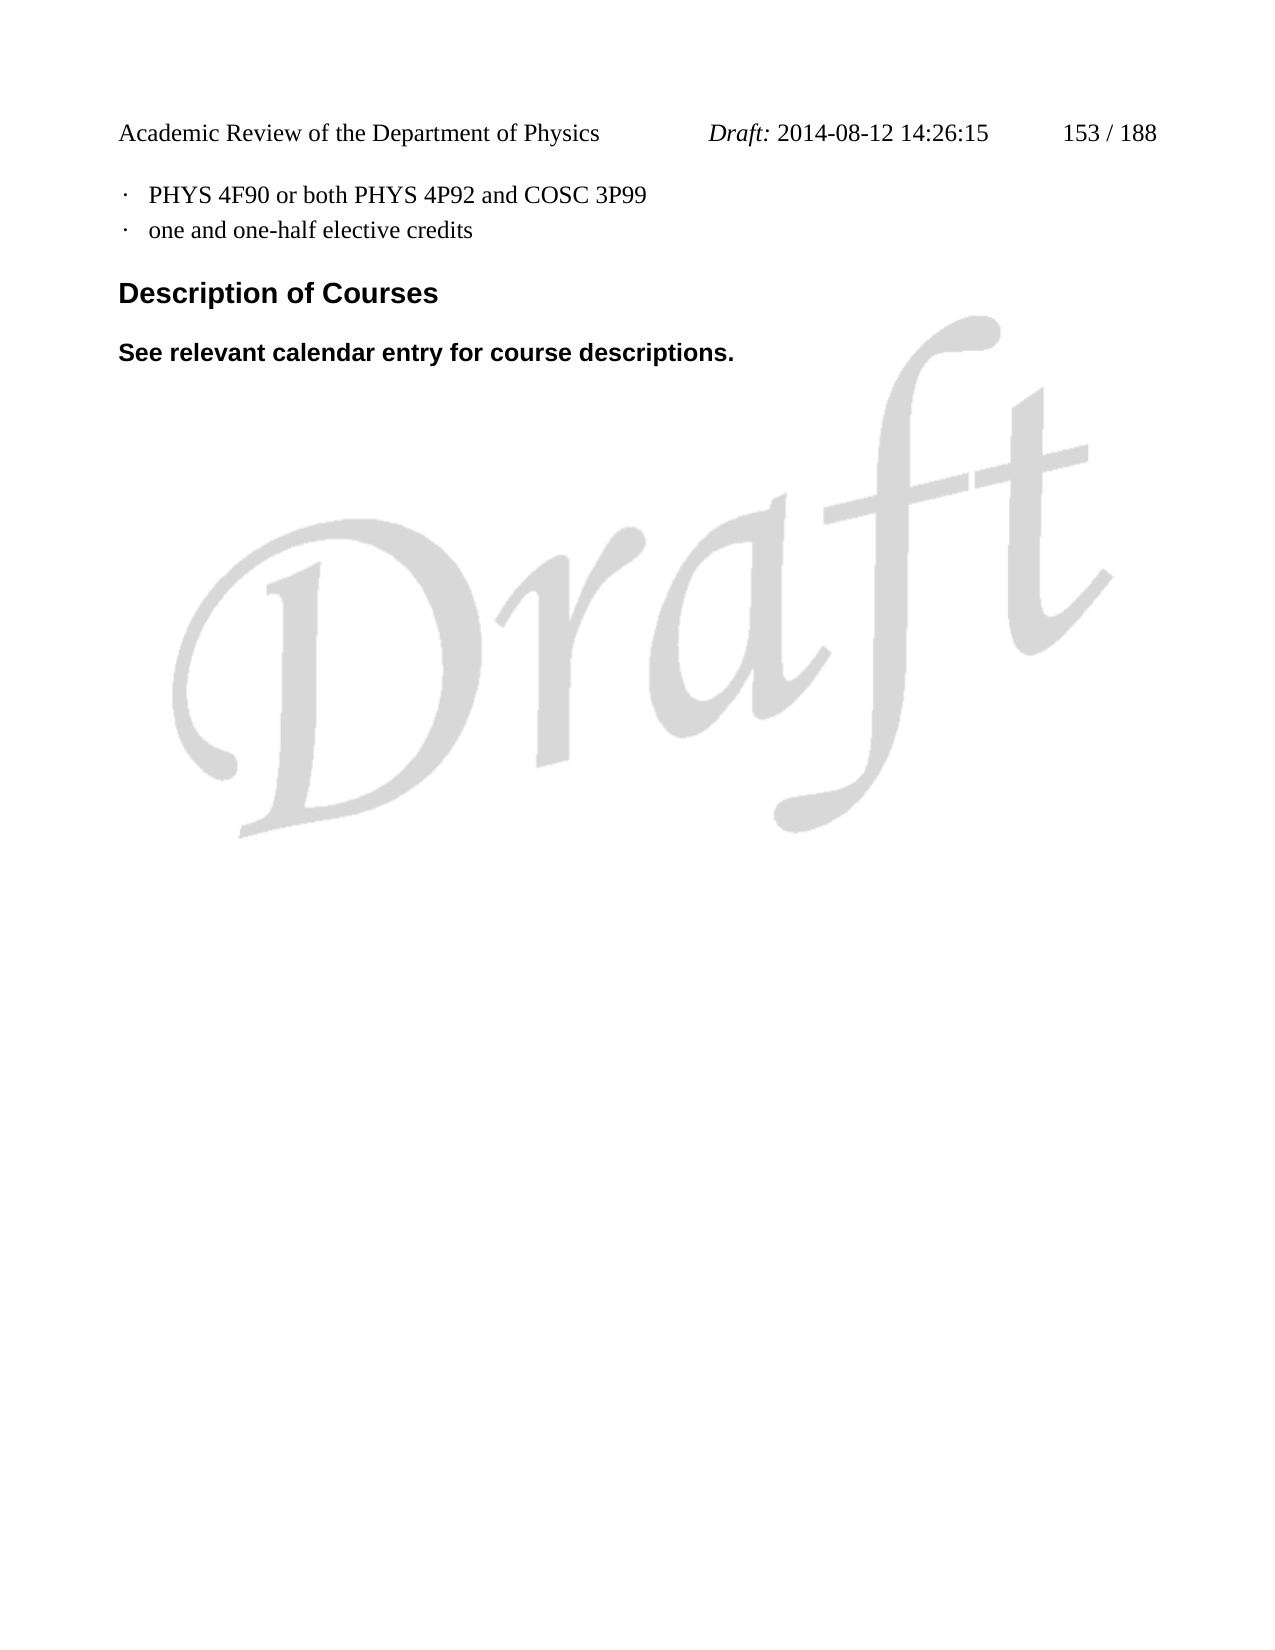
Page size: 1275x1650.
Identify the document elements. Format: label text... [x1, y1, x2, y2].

picture [118, 367, 1157, 1532]
picture [118, 118, 1157, 247]
table_cell one and one-half elective credits [145, 212, 651, 247]
table_cell · [118, 212, 145, 247]
text Description of Courses See relevant calendar entry for course descriptions. [118, 247, 1157, 367]
table_header · [118, 177, 145, 212]
table_header PHYS 4F90 or both PHYS 4P92 and COSC 3P99 [145, 177, 651, 212]
